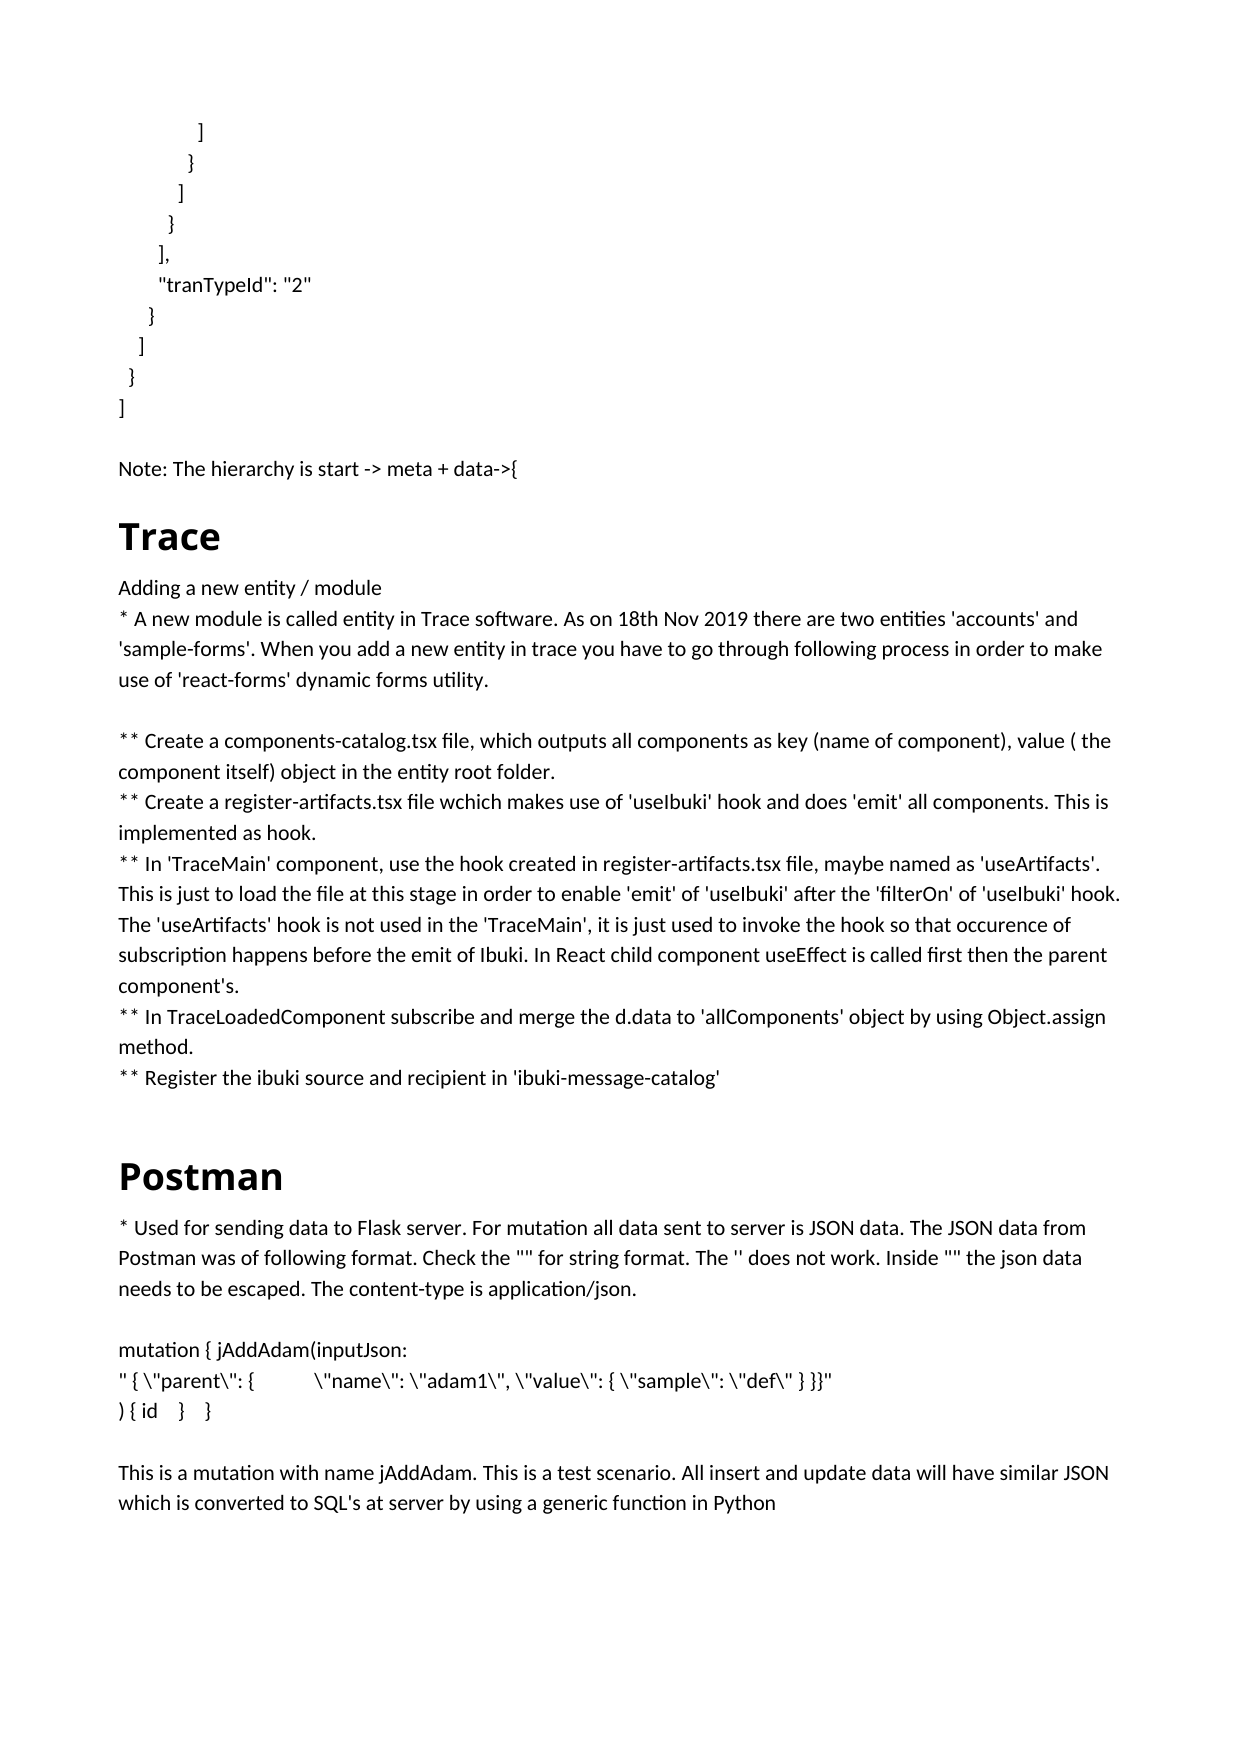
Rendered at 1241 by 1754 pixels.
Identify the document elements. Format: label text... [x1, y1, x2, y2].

text ** Register the ibuki source and recipient in 'ibuki-message-catalog' [118, 1064, 1122, 1091]
text ** Create a register-artifacts.tsx file wchich makes use of 'useIbuki' hook and does 'emit' all components. This is implemented as hook. [118, 788, 1122, 846]
text ] [118, 332, 1122, 359]
text ] [118, 394, 1122, 420]
text ** In 'TraceMain' component, use the hook created in register-artifacts.tsx file, maybe named as 'useArtifacts'. This is just to load the file at this stage in order to enable 'emit' of 'useIbuki' after the 'filterOn' of 'useIbuki' hook. The 'useArtifacts' hook is not used in the 'TraceMain', it is just used to invoke the hook so that occurence of subscription happens before the emit of Ibuki. In React child component useEffect is called first then the parent component's. [118, 850, 1122, 999]
text " { \"parent\": { \"name\": \"adam1\", \"value\": { \"sample\": \"def\" } }}" [118, 1367, 1122, 1394]
text } [118, 210, 1122, 237]
text This is a mutation with name jAddAdam. This is a test scenario. All insert and update data will have similar JSON which is converted to SQL's at server by using a generic function in Python [118, 1459, 1122, 1516]
text ** In TraceLoadedComponent subscribe and merge the d.data to 'allComponents' object by using Object.assign method. [118, 1003, 1122, 1060]
text ** Create a components-catalog.tsx file, which outputs all components as key (name of component), value ( the component itself) object in the entity root folder. [118, 727, 1122, 784]
text } [118, 302, 1122, 328]
text } [118, 363, 1122, 390]
text Note: The hierarchy is start -> meta + data->{ [118, 455, 1122, 482]
text ) { id } } [118, 1398, 1122, 1424]
subtitle Trace [118, 511, 1122, 562]
text ] [118, 118, 1122, 145]
subtitle Postman [118, 1150, 1122, 1201]
text ] [118, 179, 1122, 206]
text Adding a new entity / module [118, 574, 1122, 601]
text * A new module is called entity in Trace software. As on 18th Nov 2019 there are two entities 'accounts' and 'sample-forms'. When you add a new entity in trace you have to go through following process in order to make use of 'react-forms' dynamic forms utility. [118, 605, 1122, 693]
text ], [118, 241, 1122, 267]
text "tranTypeId": "2" [118, 271, 1122, 298]
text mutation { jAddAdam(inputJson: [118, 1336, 1122, 1363]
text * Used for sending data to Flask server. For mutation all data sent to server is JSON data. The JSON data from Postman was of following format. Check the "" for string format. The '' does not work. Inside "" the json data needs to be escaped. The content-type is application/json. [118, 1214, 1122, 1302]
text } [118, 149, 1122, 175]
